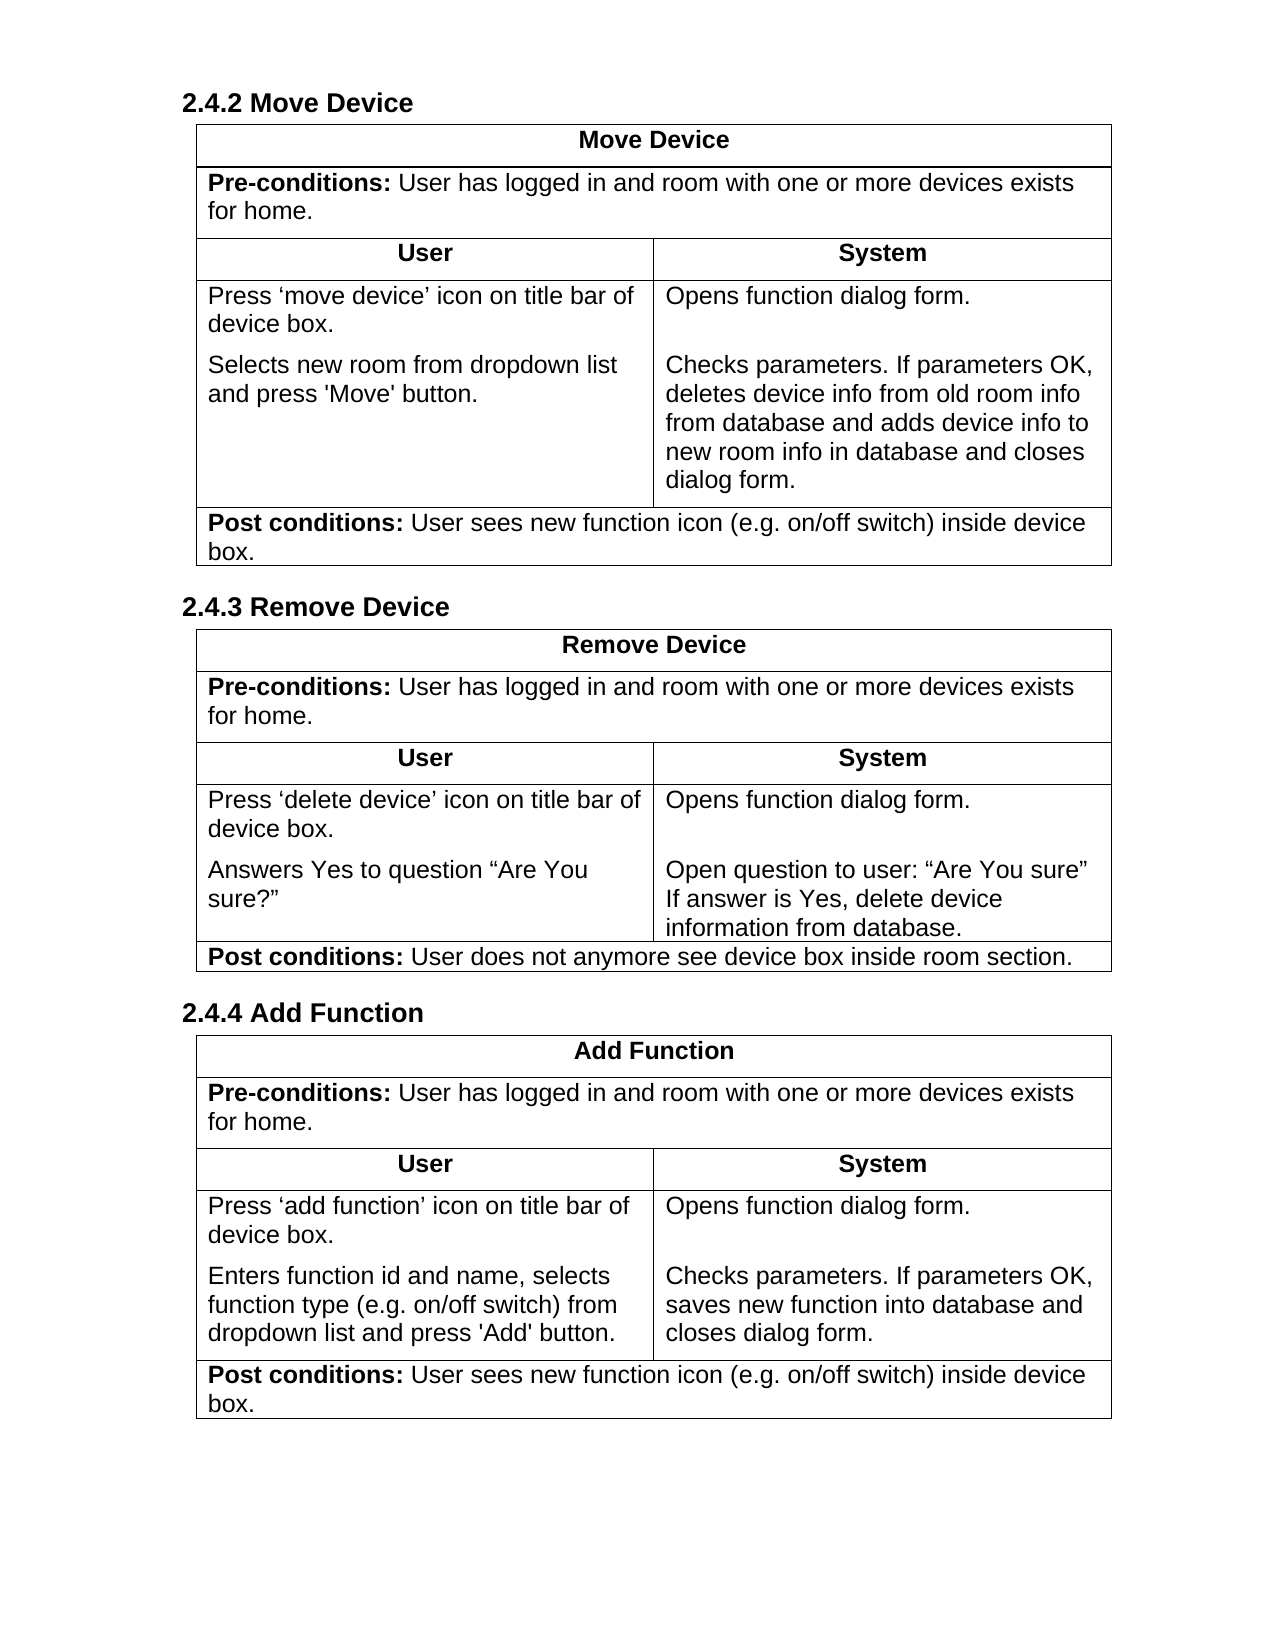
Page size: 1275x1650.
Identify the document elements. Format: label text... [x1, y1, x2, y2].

table_cell System [654, 743, 1111, 784]
table_header Remove Device [197, 630, 1111, 671]
table_cell Pre-conditions: User has logged in and room with one or more devices exists for home. [197, 168, 1111, 237]
table_cell User [197, 743, 653, 784]
table_cell Post conditions: User does not anymore see device box inside room section. [197, 942, 1111, 971]
subtitle 2.4.4 Add Function [182, 997, 1138, 1028]
table_cell Opens function dialog form. Checks parameters. If parameters OK, deletes device info from old room info from database and adds device info to new room info in database and closes dialog form. [654, 281, 1111, 507]
table_cell Press ‘move device’ icon on title bar of device box. Selects new room from dropdown list and press 'Move' button. [197, 281, 653, 507]
table_cell User [197, 239, 653, 279]
table_cell Pre-conditions: User has logged in and room with one or more devices exists for home. [197, 1078, 1111, 1148]
table_cell Opens function dialog form. Open question to user: “Are You sure” If answer is Yes, delete device information from database. [654, 785, 1111, 941]
table_cell Pre-conditions: User has logged in and room with one or more devices exists for home. [197, 672, 1111, 742]
table_cell Press ‘add function’ icon on title bar of device box. Enters function id and name, selects function type (e.g. on/off switch) from dropdown list and press 'Add' button. [197, 1191, 653, 1359]
table_cell Press ‘delete device’ icon on title bar of device box. Answers Yes to question “Are You sure?” [197, 785, 653, 941]
subtitle 2.4.3 Remove Device [182, 591, 1138, 622]
table_header Move Device [197, 125, 1111, 166]
table_cell Opens function dialog form. Checks parameters. If parameters OK, saves new function into database and closes dialog form. [654, 1191, 1111, 1359]
table_cell System [654, 239, 1111, 279]
table_cell User [197, 1149, 653, 1190]
table_header Add Function [197, 1036, 1111, 1077]
table_cell System [654, 1149, 1111, 1190]
subtitle 2.4.2 Move Device [182, 87, 1138, 118]
table_cell Post conditions: User sees new function icon (e.g. on/off switch) inside device box. [197, 1361, 1111, 1418]
table_cell Post conditions: User sees new function icon (e.g. on/off switch) inside device box. [197, 508, 1111, 565]
